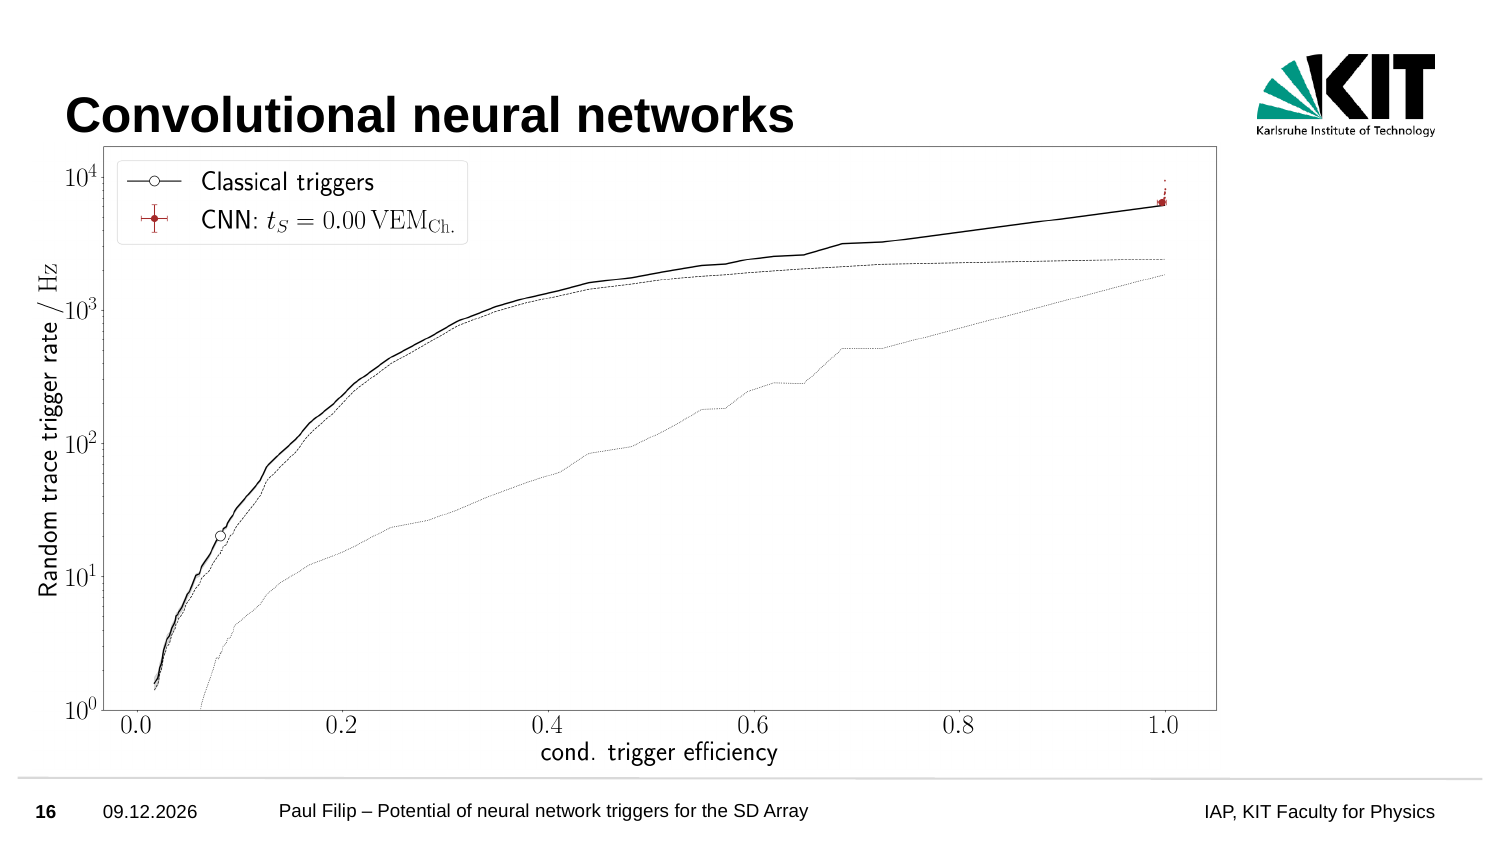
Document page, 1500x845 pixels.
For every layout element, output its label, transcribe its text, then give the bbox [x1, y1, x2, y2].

picture [32, 142, 1221, 770]
title Convolutional neural networks [64, 48, 1192, 142]
picture [1257, 54, 1435, 137]
